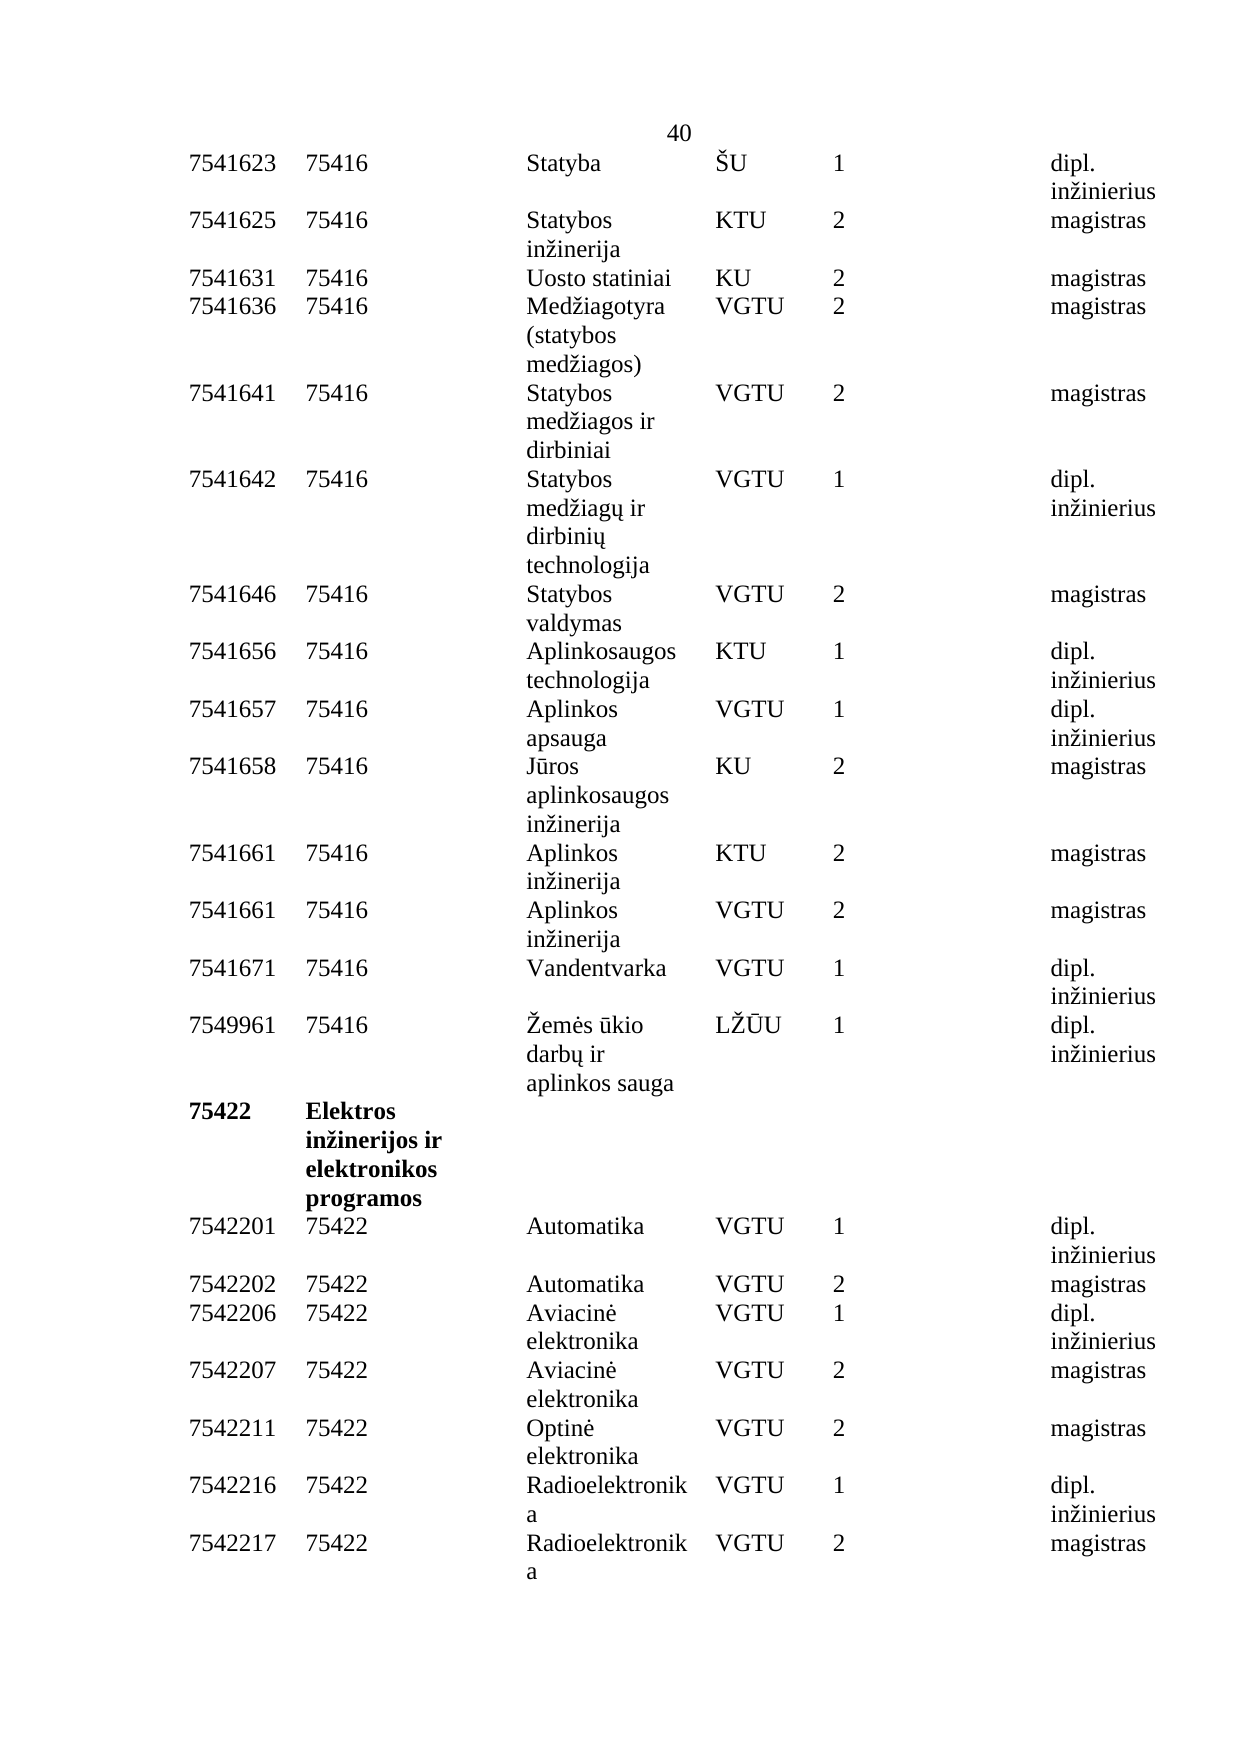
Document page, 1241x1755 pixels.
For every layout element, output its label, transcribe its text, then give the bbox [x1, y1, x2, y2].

table_cell magistras [1039, 751, 1197, 838]
table_cell 7542202 [177, 1269, 294, 1298]
table_cell [1202, 464, 1207, 579]
table_cell 7541658 [177, 751, 294, 838]
table_cell [973, 1413, 1039, 1470]
table_cell Žemės ūkio darbų ir aplinkos sauga [515, 1010, 704, 1096]
table_cell [1197, 1470, 1202, 1528]
table_cell [902, 838, 973, 895]
table_cell magistras [1039, 579, 1197, 636]
table_cell [1202, 895, 1207, 953]
table_cell 7541661 [177, 895, 294, 953]
table_cell 75416 [294, 895, 515, 953]
table_cell [1202, 579, 1207, 636]
table_cell [902, 464, 973, 579]
table_cell dipl. inžinierius [1039, 636, 1197, 694]
table_cell [973, 1470, 1039, 1528]
table_cell 75416 [294, 1010, 515, 1096]
table_cell VGTU [704, 579, 821, 636]
table_cell [1202, 1096, 1207, 1211]
table_cell [902, 694, 973, 751]
table_cell 2 [821, 579, 902, 636]
table_cell [902, 895, 973, 953]
table_cell [973, 1269, 1039, 1298]
table_cell [1197, 205, 1202, 263]
table_cell [1202, 1298, 1207, 1355]
table_cell 7541636 [177, 291, 294, 378]
table_cell [973, 378, 1039, 464]
table_cell dipl. inžinierius [1039, 148, 1197, 205]
table_cell [1197, 464, 1202, 579]
table_cell 2 [821, 751, 902, 838]
table_cell [1197, 291, 1202, 378]
table_cell KTU [704, 205, 821, 263]
table_cell [1202, 263, 1207, 291]
table_cell [902, 1355, 973, 1413]
table_cell 75416 [294, 291, 515, 378]
table_cell [973, 895, 1039, 953]
table_cell [902, 205, 973, 263]
table_cell 75422 [294, 1355, 515, 1413]
table_cell dipl. inžinierius [1039, 953, 1197, 1010]
table_cell [902, 148, 973, 205]
table_cell [973, 464, 1039, 579]
table_cell 75416 [294, 636, 515, 694]
table_cell 7541656 [177, 636, 294, 694]
table_cell [1202, 694, 1207, 751]
table_cell 2 [821, 1269, 902, 1298]
table_cell [902, 1096, 973, 1211]
table_cell 2 [821, 838, 902, 895]
table_cell 1 [821, 1298, 902, 1355]
table_cell VGTU [704, 1413, 821, 1470]
table_cell [1202, 1355, 1207, 1413]
table_cell [1197, 378, 1202, 464]
table_cell dipl. inžinierius [1039, 1298, 1197, 1355]
table_cell [973, 636, 1039, 694]
table_cell [1197, 636, 1202, 694]
table_cell 1 [821, 694, 902, 751]
table_cell 75416 [294, 464, 515, 579]
table_cell dipl. inžinierius [1039, 1010, 1197, 1096]
table_cell 1 [821, 1470, 902, 1528]
table_cell 75416 [294, 205, 515, 263]
table_cell magistras [1039, 1269, 1197, 1298]
table_cell [1202, 636, 1207, 694]
table_cell VGTU [704, 464, 821, 579]
table_cell Aplinkos inžinerija [515, 895, 704, 953]
table_cell VGTU [704, 1211, 821, 1269]
table_cell dipl. inžinierius [1039, 464, 1197, 579]
table_cell [902, 1413, 973, 1470]
table_cell Aplinkos inžinerija [515, 838, 704, 895]
table_cell [902, 263, 973, 291]
table_cell [902, 1298, 973, 1355]
table_cell Aplinkos apsauga [515, 694, 704, 751]
table_cell magistras [1039, 263, 1197, 291]
table_cell VGTU [704, 895, 821, 953]
table_cell 7541641 [177, 378, 294, 464]
table_cell 75416 [294, 148, 515, 205]
table_cell 7542206 [177, 1298, 294, 1355]
table_cell [973, 1355, 1039, 1413]
table_cell 2 [821, 263, 902, 291]
table_cell [902, 1528, 973, 1585]
table_cell magistras [1039, 205, 1197, 263]
table_cell [1202, 953, 1207, 1010]
table_cell [1197, 579, 1202, 636]
table_cell magistras [1039, 895, 1197, 953]
table_cell [1197, 1096, 1202, 1211]
table_cell LŽŪU [704, 1010, 821, 1096]
table_cell [1039, 1096, 1197, 1211]
table_cell dipl. inžinierius [1039, 694, 1197, 751]
table_cell [1197, 953, 1202, 1010]
table_cell [1197, 1298, 1202, 1355]
table_cell [902, 1211, 973, 1269]
table_cell 75422 [294, 1528, 515, 1585]
table_cell [1197, 838, 1202, 895]
table_cell 1 [821, 464, 902, 579]
table_cell 75416 [294, 378, 515, 464]
table_cell VGTU [704, 694, 821, 751]
table_cell 2 [821, 1413, 902, 1470]
table_cell KU [704, 751, 821, 838]
table_cell Automatika [515, 1211, 704, 1269]
table_cell VGTU [704, 1355, 821, 1413]
table_cell magistras [1039, 1355, 1197, 1413]
table_cell [1202, 148, 1207, 205]
table_cell 75422 [177, 1096, 294, 1211]
table_cell Jūros aplinkosaugos inžinerija [515, 751, 704, 838]
table_cell 75422 [294, 1269, 515, 1298]
table_cell VGTU [704, 1470, 821, 1528]
table_cell [1202, 1528, 1207, 1585]
table_cell [973, 694, 1039, 751]
table_cell [704, 1096, 821, 1211]
table_cell 2 [821, 1355, 902, 1413]
table_cell [1197, 751, 1202, 838]
table_cell [1197, 1355, 1202, 1413]
table_cell VGTU [704, 1269, 821, 1298]
table_cell Medžiagotyra (statybos medžiagos) [515, 291, 704, 378]
table_cell [1202, 1211, 1207, 1269]
table_cell [902, 1470, 973, 1528]
table_cell [1202, 838, 1207, 895]
table_cell 1 [821, 148, 902, 205]
table_cell VGTU [704, 953, 821, 1010]
table_cell Uosto statiniai [515, 263, 704, 291]
table_cell Aviacinė elektronika [515, 1355, 704, 1413]
table_cell [1202, 378, 1207, 464]
table_cell [902, 953, 973, 1010]
table_cell [973, 1298, 1039, 1355]
table_cell magistras [1039, 838, 1197, 895]
table_cell 1 [821, 636, 902, 694]
table_cell 7541657 [177, 694, 294, 751]
table_cell ŠU [704, 148, 821, 205]
table_cell Statybos valdymas [515, 579, 704, 636]
table_cell [973, 953, 1039, 1010]
table_cell [1197, 1528, 1202, 1585]
table_cell dipl. inžinierius [1039, 1211, 1197, 1269]
table_cell [1197, 1010, 1202, 1096]
table_cell [1202, 1010, 1207, 1096]
table_cell Optinė elektronika [515, 1413, 704, 1470]
table_cell Statyba [515, 148, 704, 205]
table_cell 7541646 [177, 579, 294, 636]
table_cell [973, 579, 1039, 636]
table_cell 1 [821, 1010, 902, 1096]
table_cell [1197, 148, 1202, 205]
table_cell 75416 [294, 263, 515, 291]
table_cell [973, 148, 1039, 205]
table_cell 7541671 [177, 953, 294, 1010]
table_cell 7542211 [177, 1413, 294, 1470]
table_cell 7541661 [177, 838, 294, 895]
table_cell Radioelektronika [515, 1528, 704, 1585]
table_cell [973, 751, 1039, 838]
table_cell Radioelektronika [515, 1470, 704, 1528]
table_cell [1202, 1413, 1207, 1470]
table_cell [1197, 694, 1202, 751]
table_cell [973, 1211, 1039, 1269]
table_cell [973, 263, 1039, 291]
table_cell [973, 1096, 1039, 1211]
table_cell 75416 [294, 751, 515, 838]
table_cell 75416 [294, 579, 515, 636]
table_cell Automatika [515, 1269, 704, 1298]
table_cell [1197, 1269, 1202, 1298]
table_cell magistras [1039, 378, 1197, 464]
table_cell 1 [821, 953, 902, 1010]
table_cell 7542216 [177, 1470, 294, 1528]
table_cell KU [704, 263, 821, 291]
table_cell [902, 636, 973, 694]
table_cell 2 [821, 1528, 902, 1585]
table_cell [973, 1528, 1039, 1585]
table_cell [902, 579, 973, 636]
table_cell 75422 [294, 1470, 515, 1528]
table_cell VGTU [704, 1298, 821, 1355]
table_cell 7542201 [177, 1211, 294, 1269]
table_cell 7542207 [177, 1355, 294, 1413]
table_cell [902, 378, 973, 464]
table_cell Aplinkosaugos technologija [515, 636, 704, 694]
table_cell 2 [821, 291, 902, 378]
table_cell [821, 1096, 902, 1211]
table_cell [1202, 1269, 1207, 1298]
table_cell [1202, 1470, 1207, 1528]
table_cell 75416 [294, 953, 515, 1010]
table_cell Statybos medžiagų ir dirbinių technologija [515, 464, 704, 579]
table_cell 75422 [294, 1211, 515, 1269]
table_cell 1 [821, 1211, 902, 1269]
table_cell 7542217 [177, 1528, 294, 1585]
table_cell [515, 1096, 704, 1211]
table_cell Statybos medžiagos ir dirbiniai [515, 378, 704, 464]
table_cell [973, 1010, 1039, 1096]
table_cell 75422 [294, 1413, 515, 1470]
table_cell Vandentvarka [515, 953, 704, 1010]
table_cell VGTU [704, 378, 821, 464]
table_cell 2 [821, 205, 902, 263]
table_cell 7541625 [177, 205, 294, 263]
table_cell Elektros inžinerijos ir elektronikos programos [294, 1096, 515, 1211]
table_cell [902, 751, 973, 838]
table_cell 7541631 [177, 263, 294, 291]
table_cell 2 [821, 378, 902, 464]
table_cell magistras [1039, 1413, 1197, 1470]
table_cell 2 [821, 895, 902, 953]
table_cell magistras [1039, 291, 1197, 378]
table_cell Aviacinė elektronika [515, 1298, 704, 1355]
table_cell [973, 838, 1039, 895]
table_cell 7541623 [177, 148, 294, 205]
table_cell [1197, 1413, 1202, 1470]
table_cell [902, 1010, 973, 1096]
table_cell [1202, 291, 1207, 378]
table_cell [902, 1269, 973, 1298]
table_cell 75416 [294, 694, 515, 751]
table_cell [1202, 205, 1207, 263]
table_cell 75416 [294, 838, 515, 895]
table_cell [1197, 263, 1202, 291]
table_cell [973, 291, 1039, 378]
table_cell VGTU [704, 1528, 821, 1585]
table_cell KTU [704, 838, 821, 895]
table_cell [973, 205, 1039, 263]
table_cell 75422 [294, 1298, 515, 1355]
table_cell dipl. inžinierius [1039, 1470, 1197, 1528]
table_cell 7549961 [177, 1010, 294, 1096]
table_cell KTU [704, 636, 821, 694]
table_cell magistras [1039, 1528, 1197, 1585]
table_cell 7541642 [177, 464, 294, 579]
table_cell VGTU [704, 291, 821, 378]
table_cell Statybos inžinerija [515, 205, 704, 263]
table_cell [1202, 751, 1207, 838]
table_cell [902, 291, 973, 378]
table_cell [1197, 1211, 1202, 1269]
table_cell [1197, 895, 1202, 953]
